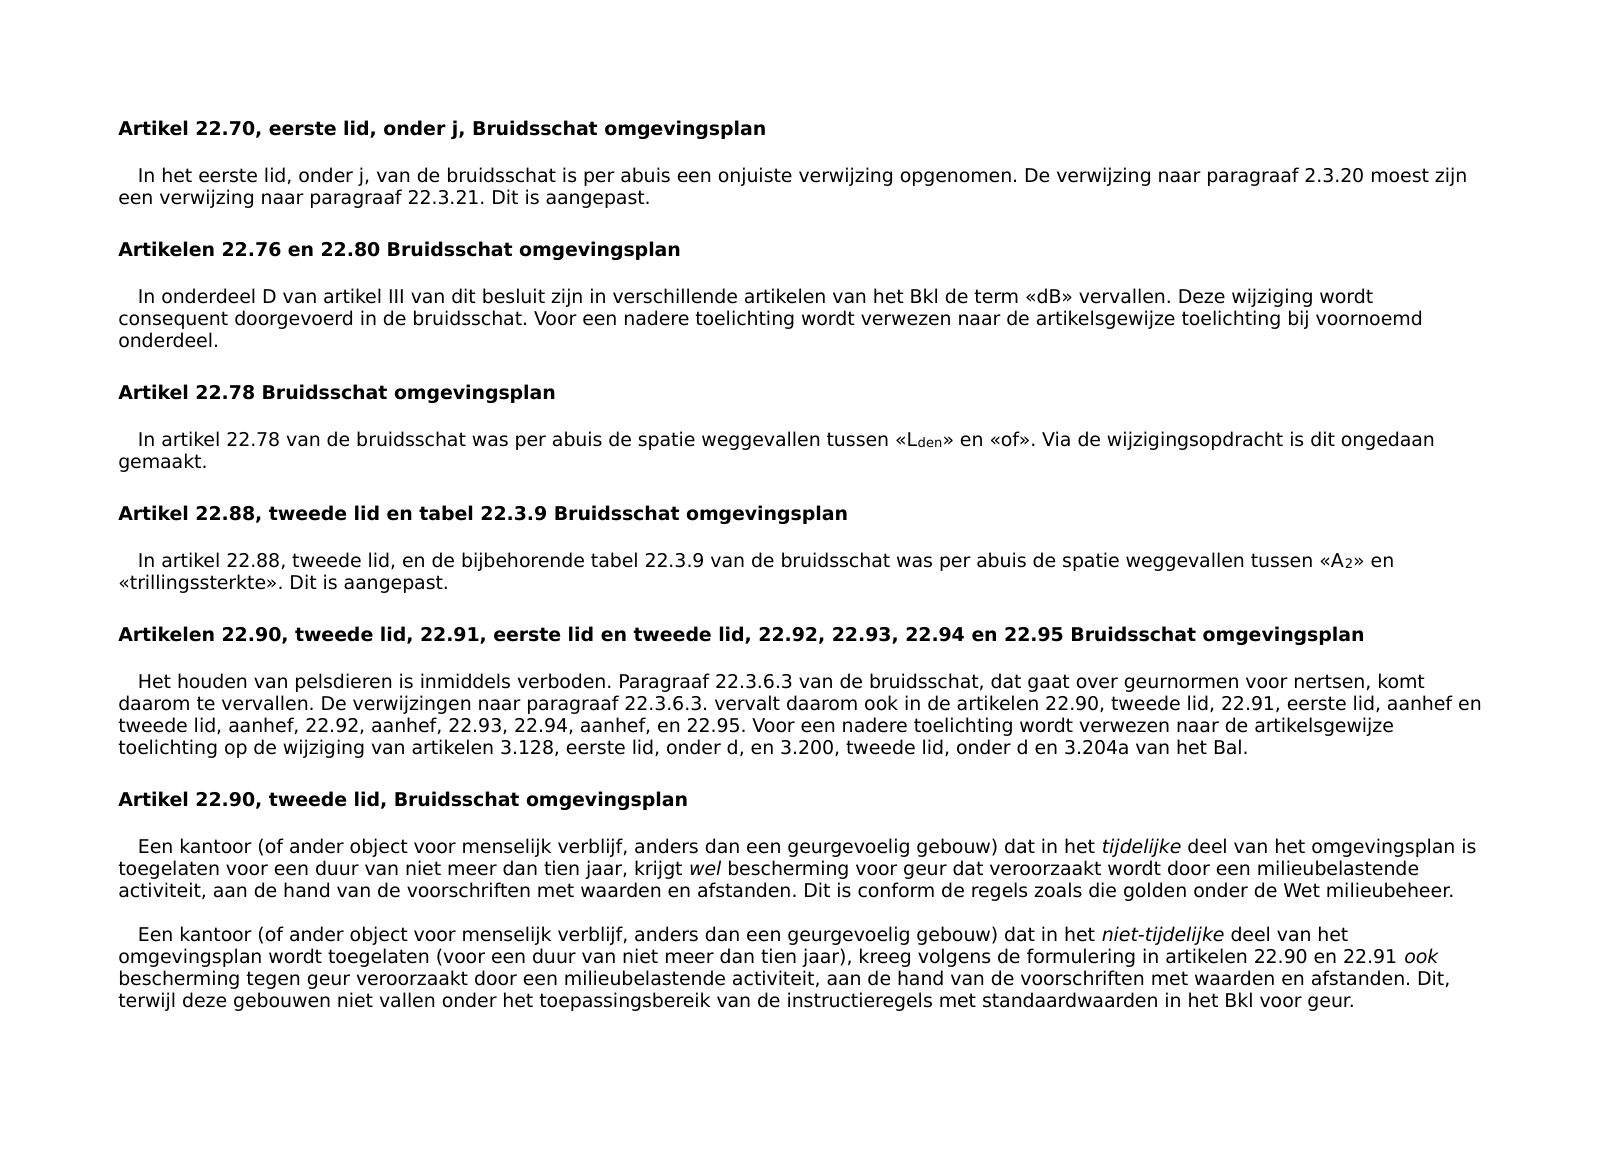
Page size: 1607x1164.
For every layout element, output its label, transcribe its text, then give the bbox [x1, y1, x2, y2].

subtitle Artikel 22.90, tweede lid, Bruidsschat omgevingsplan [118, 789, 1488, 811]
subtitle Artikelen 22.76 en 22.80 Bruidsschat omgevingsplan [118, 239, 1488, 261]
text In onderdeel D van artikel III van dit besluit zijn in verschillende artikelen van het Bkl de term «dB» vervallen. Deze wijziging wordt consequent doorgevoerd in de bruidsschat. Voor een nadere toelichting wordt verwezen naar de artikelsgewijze toelichting bij voornoemd onderdeel. [118, 286, 1488, 352]
text In artikel 22.78 van de bruidsschat was per abuis de spatie weggevallen tussen «Lden» en «of». Via de wijzigingsopdracht is dit ongedaan gemaakt. [118, 429, 1488, 473]
subtitle Artikel 22.70, eerste lid, onder j, Bruidsschat omgevingsplan [118, 118, 1488, 140]
text Het houden van pelsdieren is inmiddels verboden. Paragraaf 22.3.6.3 van de bruidsschat, dat gaat over geurnormen voor nertsen, komt daarom te vervallen. De verwijzingen naar paragraaf 22.3.6.3. vervalt daarom ook in de artikelen 22.90, tweede lid, 22.91, eerste lid, aanhef en tweede lid, aanhef, 22.92, aanhef, 22.93, 22.94, aanhef, en 22.95. Voor een nadere toelichting wordt verwezen naar de artikelsgewijze toelichting op de wijziging van artikelen 3.128, eerste lid, onder d, en 3.200, tweede lid, onder d en 3.204a van het Bal. [118, 671, 1488, 759]
text In artikel 22.88, tweede lid, en de bijbehorende tabel 22.3.9 van de bruidsschat was per abuis de spatie weggevallen tussen «A2» en «trillingssterkte». Dit is aangepast. [118, 550, 1488, 594]
subtitle Artikelen 22.90, tweede lid, 22.91, eerste lid en tweede lid, 22.92, 22.93, 22.94 en 22.95 Bruidsschat omgevingsplan [118, 624, 1488, 646]
text Een kantoor (of ander object voor menselijk verblijf, anders dan een geurgevoelig gebouw) dat in het tijdelijke deel van het omgevingsplan is toegelaten voor een duur van niet meer dan tien jaar, krijgt wel bescherming voor geur dat veroorzaakt wordt door een milieubelastende activiteit, aan de hand van de voorschriften met waarden en afstanden. Dit is conform de regels zoals die golden onder de Wet milieubeheer. [118, 836, 1488, 902]
text Een kantoor (of ander object voor menselijk verblijf, anders dan een geurgevoelig gebouw) dat in het niet-tijdelijke deel van het omgevingsplan wordt toegelaten (voor een duur van niet meer dan tien jaar), kreeg volgens de formulering in artikelen 22.90 en 22.91 ook bescherming tegen geur veroorzaakt door een milieubelastende activiteit, aan de hand van de voorschriften met waarden en afstanden. Dit, terwijl deze gebouwen niet vallen onder het toepassingsbereik van de instructieregels met standaardwaarden in het Bkl voor geur. [118, 924, 1488, 1012]
subtitle Artikel 22.88, tweede lid en tabel 22.3.9 Bruidsschat omgevingsplan [118, 503, 1488, 525]
text In het eerste lid, onder j, van de bruidsschat is per abuis een onjuiste verwijzing opgenomen. De verwijzing naar paragraaf 2.3.20 moest zijn een verwijzing naar paragraaf 22.3.21. Dit is aangepast. [118, 165, 1488, 209]
subtitle Artikel 22.78 Bruidsschat omgevingsplan [118, 382, 1488, 404]
